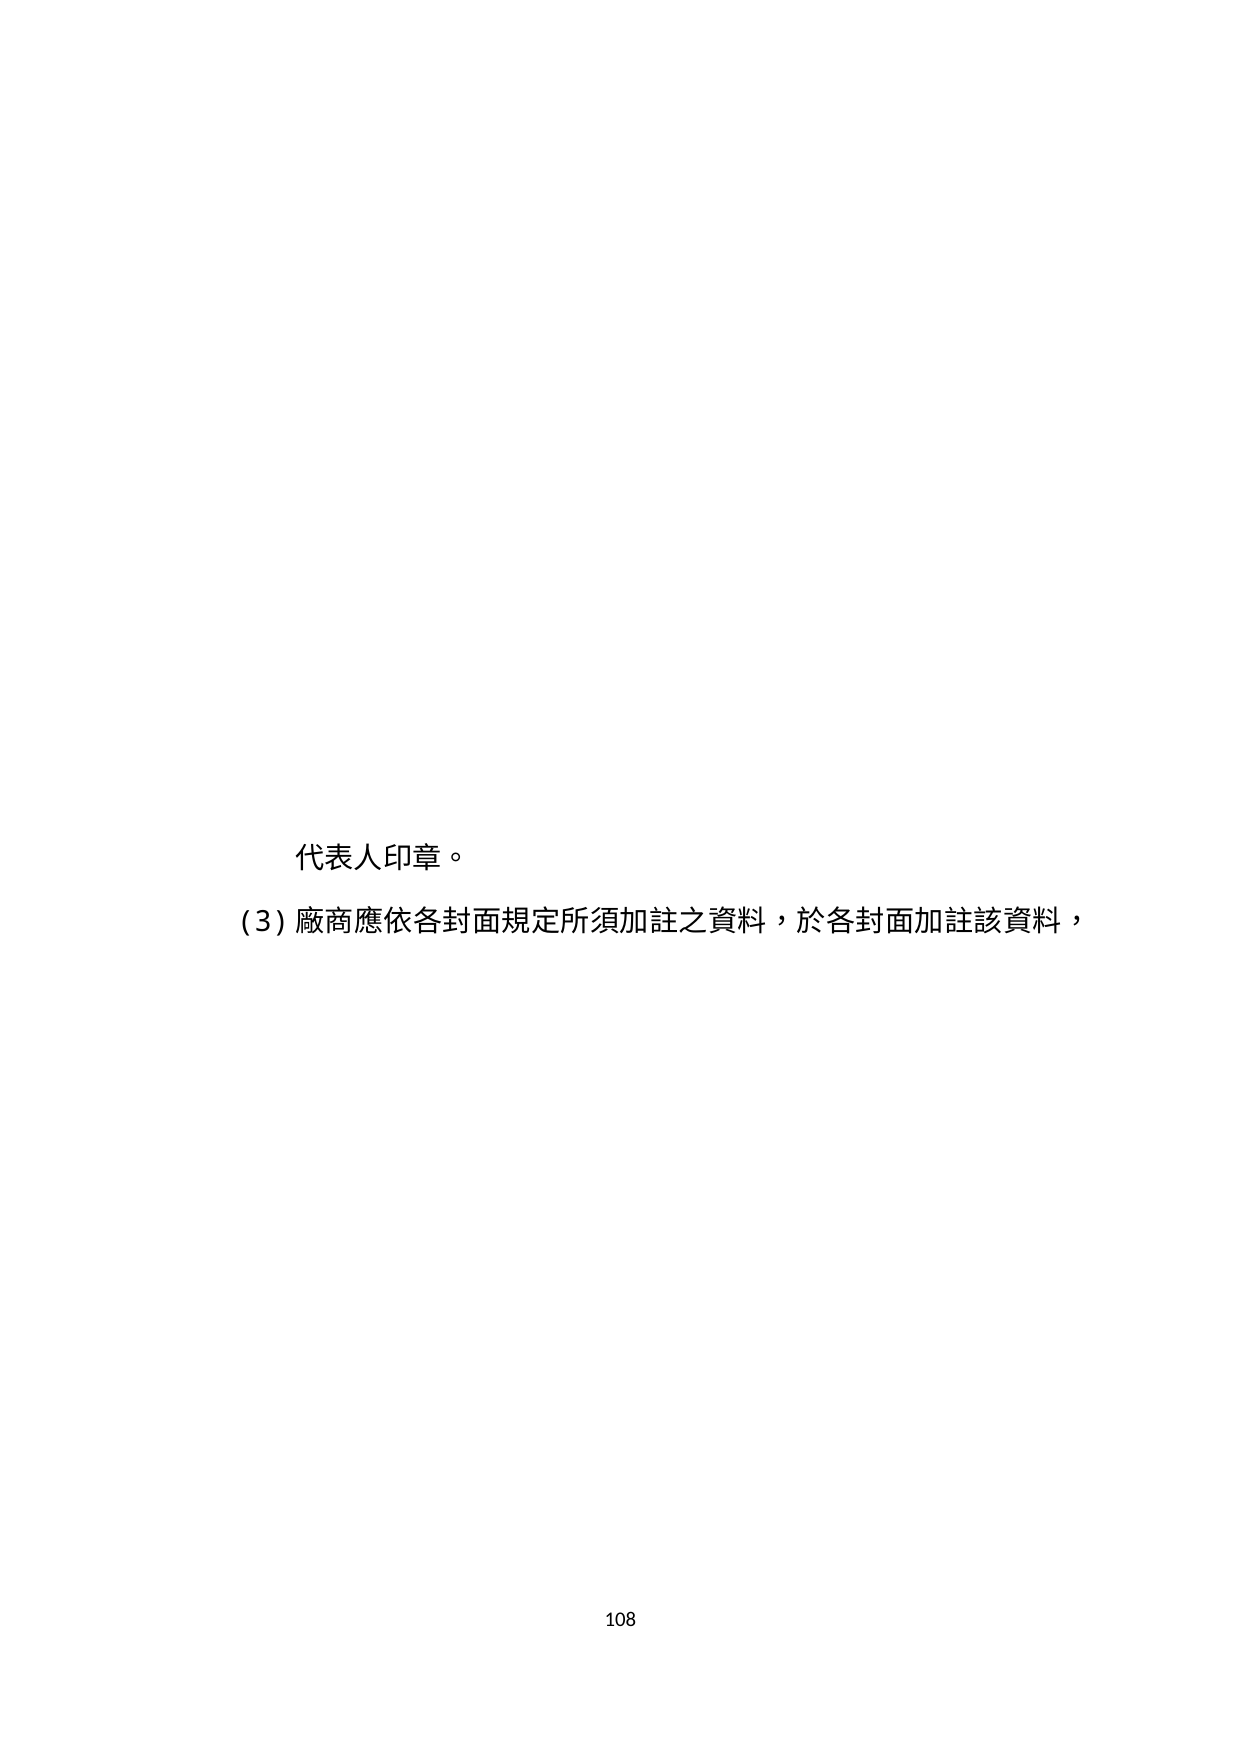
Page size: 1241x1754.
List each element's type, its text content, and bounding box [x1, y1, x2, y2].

list 廠商應依各封面規定所須加註之資料，於各封面加註該資料， [237, 877, 1092, 939]
list 代表人印章。 [237, 814, 1092, 877]
